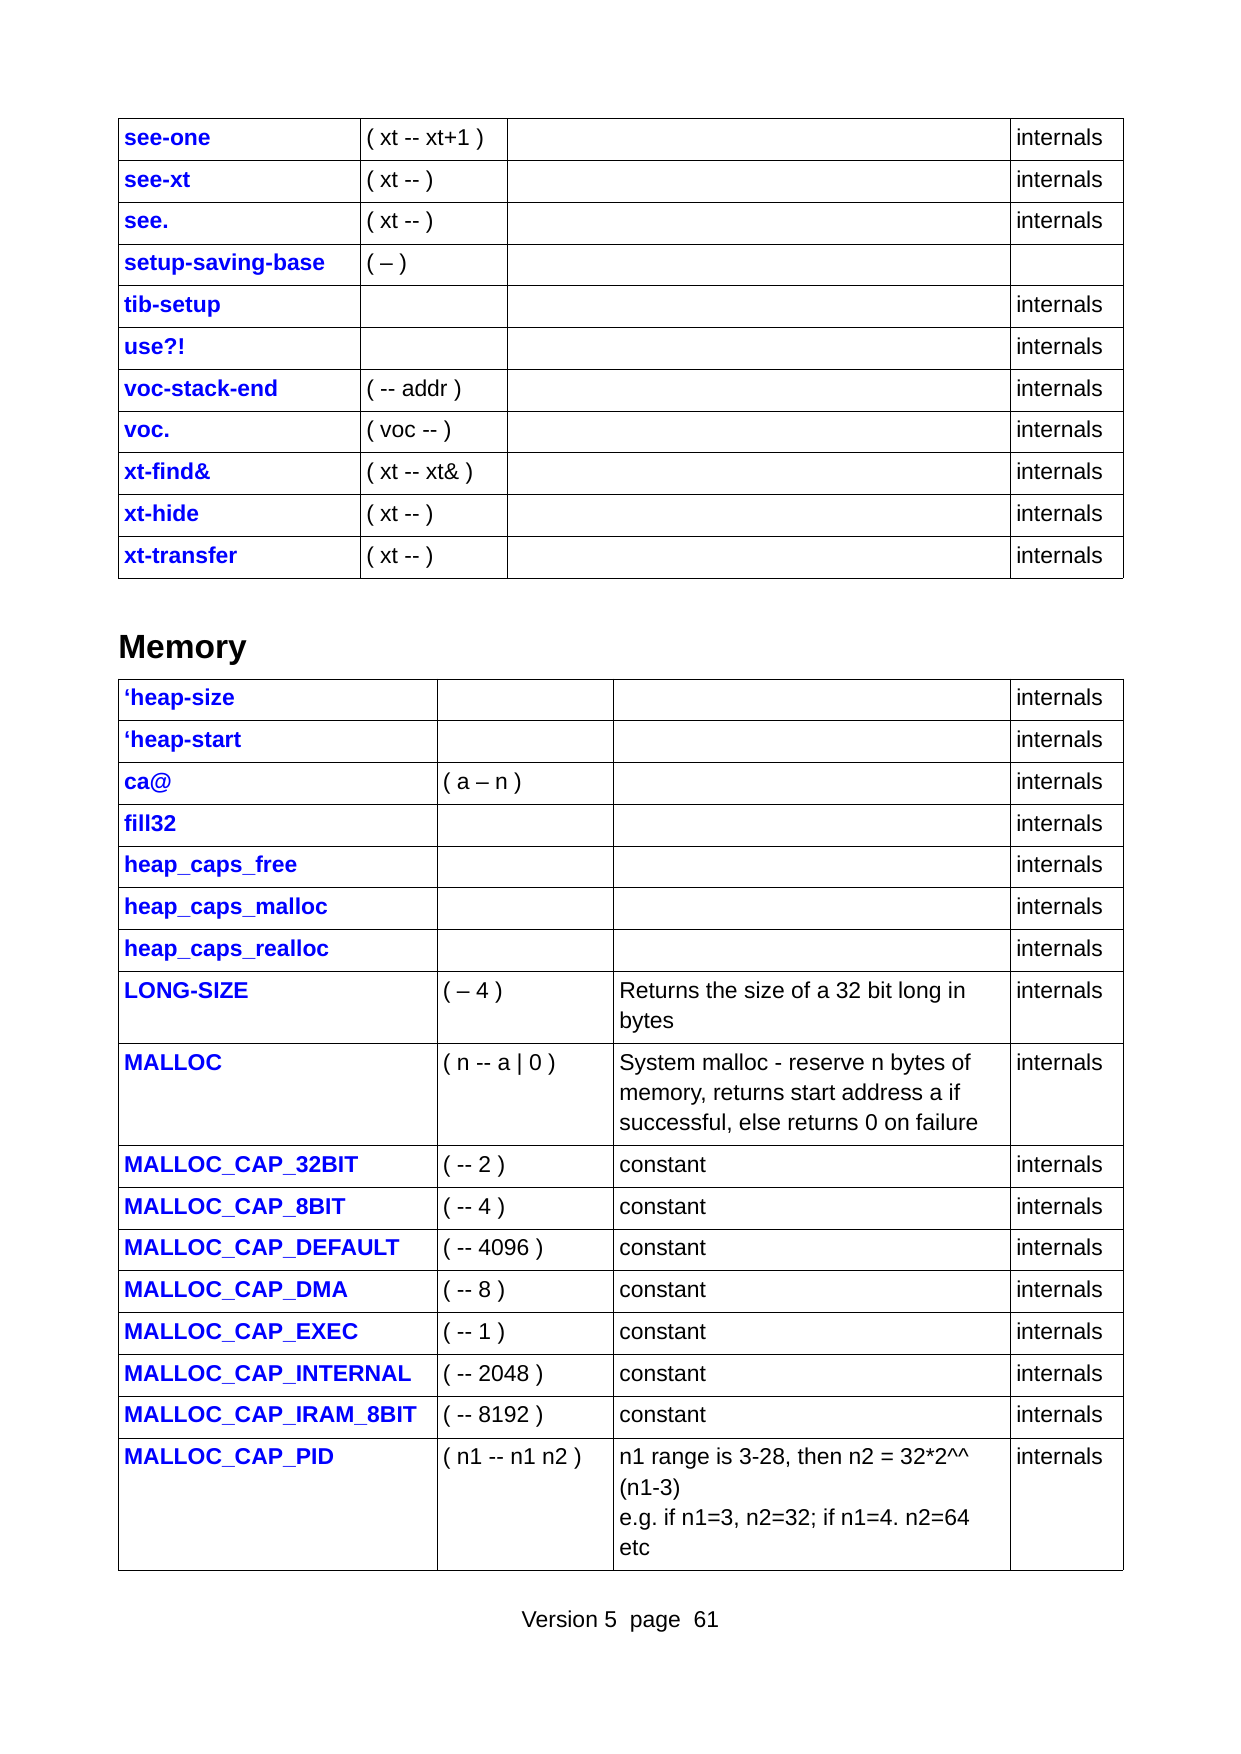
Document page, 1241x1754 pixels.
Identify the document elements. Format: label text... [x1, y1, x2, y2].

table_cell [438, 805, 613, 846]
table_cell ( xt -- ) [361, 495, 507, 536]
table_cell [614, 721, 1010, 762]
table_cell LONG-SIZE [119, 972, 437, 1043]
table_cell internals [1011, 495, 1123, 536]
table_cell ( n -- a | 0 ) [438, 1044, 613, 1145]
table_cell [508, 119, 1010, 160]
table_cell [508, 203, 1010, 243]
table_header internals [1011, 680, 1123, 720]
table_cell xt-find& [119, 453, 360, 494]
table_cell internals [1011, 721, 1123, 762]
table_cell ( -- 2 ) [438, 1146, 613, 1187]
table_cell see-xt [119, 161, 360, 202]
table_cell internals [1011, 1439, 1123, 1570]
table_cell internals [1011, 453, 1123, 494]
table_cell xt-transfer [119, 537, 360, 578]
table_cell [508, 245, 1010, 285]
table_cell ( voc -- ) [361, 412, 507, 452]
table_cell ( xt -- ) [361, 203, 507, 243]
table_cell Returns the size of a 32 bit long in bytes [614, 972, 1010, 1043]
table_cell ‘heap-start [119, 721, 437, 762]
table_cell MALLOC [119, 1044, 437, 1145]
table_cell voc-stack-end [119, 370, 360, 411]
table_cell MALLOC_CAP_IRAM_8BIT [119, 1397, 437, 1437]
table_cell internals [1011, 328, 1123, 369]
table_cell ( -- 8192 ) [438, 1397, 613, 1437]
table_cell [614, 847, 1010, 887]
table_cell ( -- 8 ) [438, 1271, 613, 1312]
table_cell [614, 763, 1010, 804]
table_cell constant [614, 1271, 1010, 1312]
table_cell internals [1011, 1355, 1123, 1396]
table_header [614, 680, 1010, 720]
table_cell internals [1011, 1230, 1123, 1270]
table_cell [614, 888, 1010, 929]
table_cell internals [1011, 972, 1123, 1043]
table_cell setup-saving-base [119, 245, 360, 285]
table_cell [361, 328, 507, 369]
table_cell internals [1011, 1044, 1123, 1145]
table_cell [361, 286, 507, 327]
table_cell [438, 888, 613, 929]
table_cell internals [1011, 1188, 1123, 1228]
table_cell tib-setup [119, 286, 360, 327]
table_cell ( xt -- xt& ) [361, 453, 507, 494]
table_cell internals [1011, 161, 1123, 202]
table_cell voc. [119, 412, 360, 452]
table_cell [508, 495, 1010, 536]
table_cell constant [614, 1188, 1010, 1228]
subtitle Memory [118, 627, 1122, 666]
table_cell ( – ) [361, 245, 507, 285]
table_cell ca@ [119, 763, 437, 804]
table_cell internals [1011, 203, 1123, 243]
table_cell ( xt -- ) [361, 537, 507, 578]
table_cell [508, 370, 1010, 411]
table_cell n1 range is 3-28, then n2 = 32*2^^ (n1-3) e.g. if n1=3, n2=32; if n1=4. n2=64 etc [614, 1439, 1010, 1570]
table_cell internals [1011, 119, 1123, 160]
table_cell [508, 537, 1010, 578]
table_cell internals [1011, 888, 1123, 929]
table_cell internals [1011, 370, 1123, 411]
table_cell [1011, 245, 1123, 285]
table_cell ( -- 4096 ) [438, 1230, 613, 1270]
table_cell ( -- 2048 ) [438, 1355, 613, 1396]
table_cell internals [1011, 1397, 1123, 1437]
table_cell [614, 930, 1010, 971]
table_cell MALLOC_CAP_8BIT [119, 1188, 437, 1228]
table_cell constant [614, 1230, 1010, 1270]
table_cell [508, 453, 1010, 494]
table_cell constant [614, 1397, 1010, 1437]
table_cell internals [1011, 847, 1123, 887]
table_cell heap_caps_free [119, 847, 437, 887]
table_cell MALLOC_CAP_INTERNAL [119, 1355, 437, 1396]
table_cell constant [614, 1146, 1010, 1187]
table_cell MALLOC_CAP_EXEC [119, 1313, 437, 1354]
table_cell System malloc - reserve n bytes of memory, returns start address a if successful, else returns 0 on failure [614, 1044, 1010, 1145]
table_cell internals [1011, 763, 1123, 804]
table_cell internals [1011, 1271, 1123, 1312]
table_cell [508, 161, 1010, 202]
table_cell ( – 4 ) [438, 972, 613, 1043]
table_cell [438, 721, 613, 762]
table_cell MALLOC_CAP_DMA [119, 1271, 437, 1312]
table_cell see-one [119, 119, 360, 160]
table_cell [508, 328, 1010, 369]
table_cell [438, 930, 613, 971]
table_cell MALLOC_CAP_PID [119, 1439, 437, 1570]
table_cell ( -- 4 ) [438, 1188, 613, 1228]
table_cell use?! [119, 328, 360, 369]
table_cell heap_caps_malloc [119, 888, 437, 929]
table_cell constant [614, 1313, 1010, 1354]
table_cell [508, 286, 1010, 327]
table_cell ( -- 1 ) [438, 1313, 613, 1354]
table_cell see. [119, 203, 360, 243]
table_cell ( xt -- xt+1 ) [361, 119, 507, 160]
table_header [438, 680, 613, 720]
table_cell internals [1011, 1313, 1123, 1354]
table_cell internals [1011, 412, 1123, 452]
table_cell internals [1011, 286, 1123, 327]
table_cell [508, 412, 1010, 452]
table_cell ( a – n ) [438, 763, 613, 804]
table_cell MALLOC_CAP_32BIT [119, 1146, 437, 1187]
table_cell fill32 [119, 805, 437, 846]
table_cell internals [1011, 805, 1123, 846]
table_cell heap_caps_realloc [119, 930, 437, 971]
table_cell [614, 805, 1010, 846]
table_cell internals [1011, 1146, 1123, 1187]
table_cell MALLOC_CAP_DEFAULT [119, 1230, 437, 1270]
table_cell internals [1011, 537, 1123, 578]
table_cell xt-hide [119, 495, 360, 536]
table_cell [438, 847, 613, 887]
table_cell ( n1 -- n1 n2 ) [438, 1439, 613, 1570]
table_header ‘heap-size [119, 680, 437, 720]
table_cell internals [1011, 930, 1123, 971]
table_cell constant [614, 1355, 1010, 1396]
table_cell ( xt -- ) [361, 161, 507, 202]
table_cell ( -- addr ) [361, 370, 507, 411]
